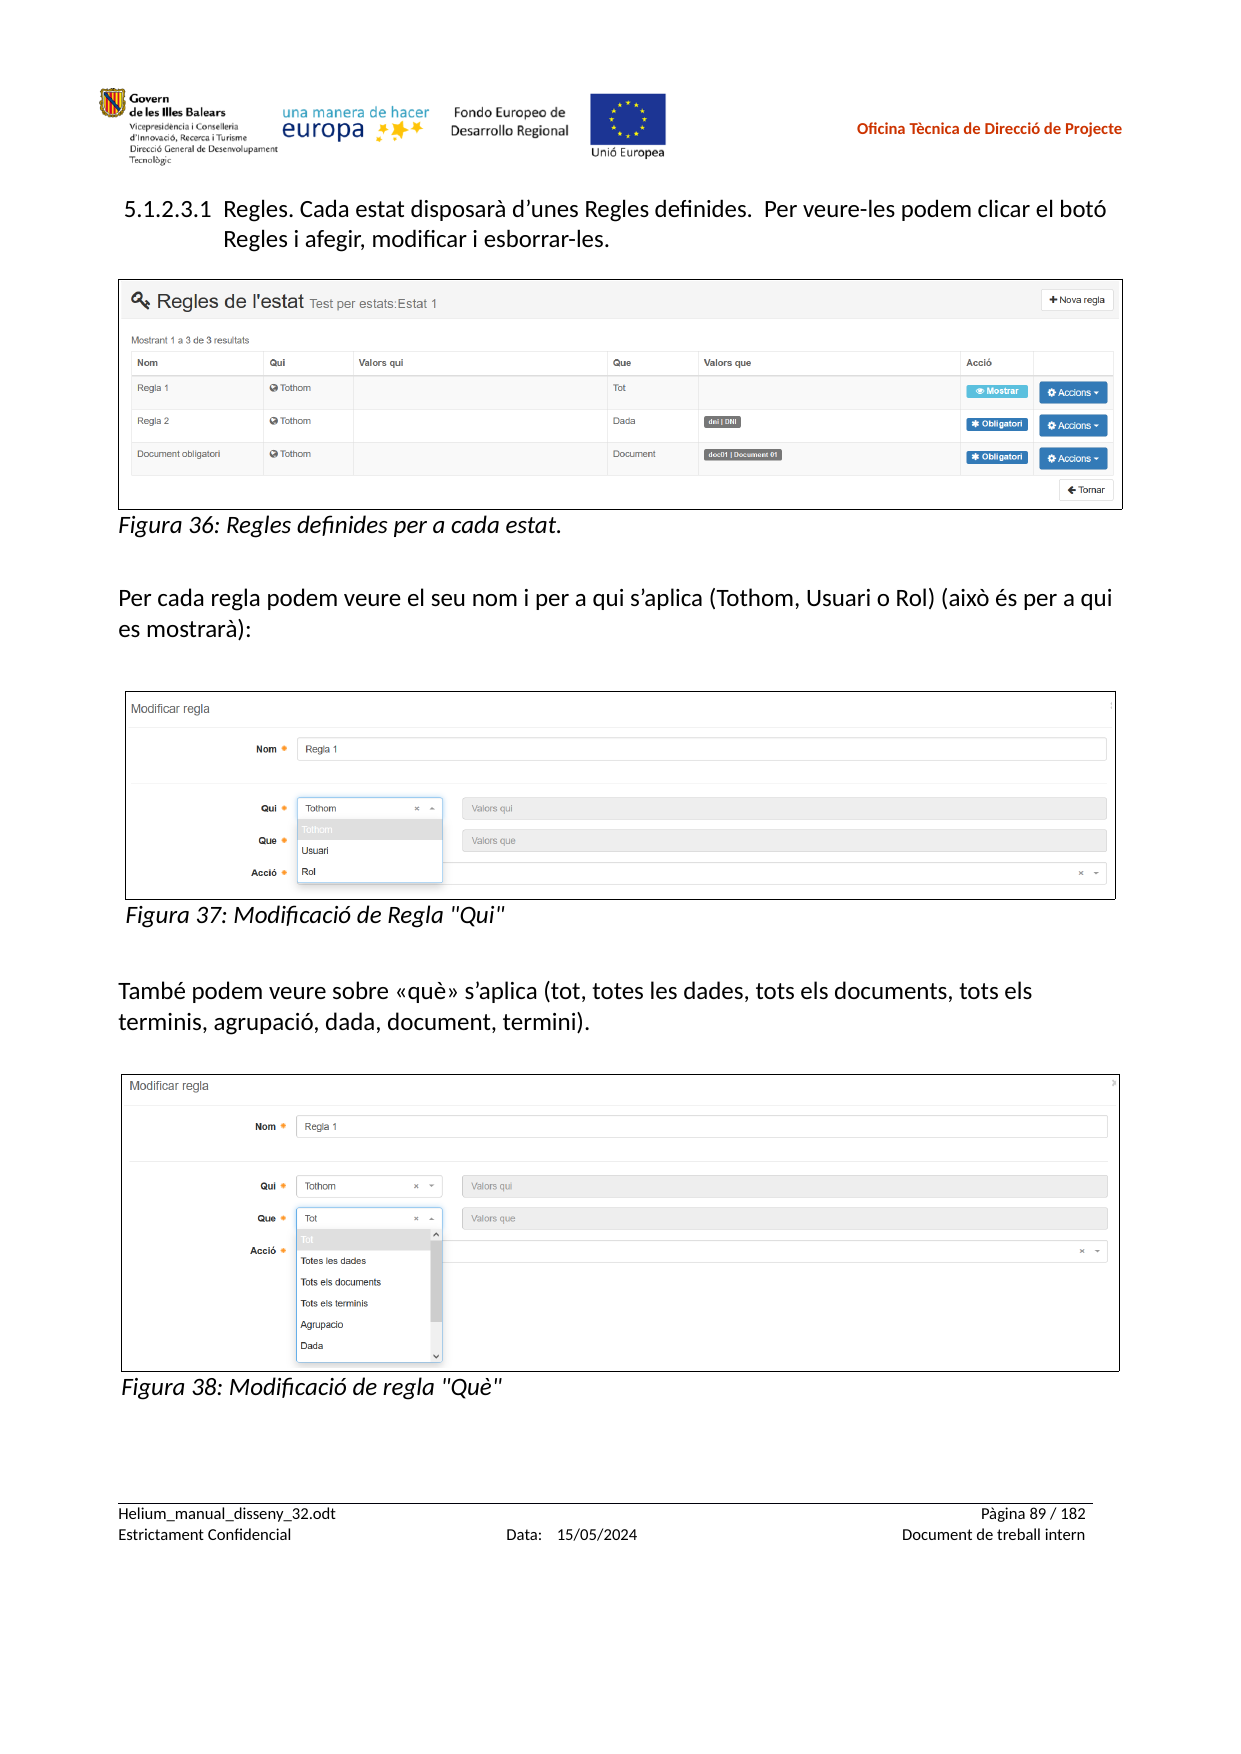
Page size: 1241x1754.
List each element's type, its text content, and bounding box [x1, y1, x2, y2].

text [122, 1075, 1119, 1371]
text També podem veure sobre «què» s’aplica (tot, totes les dades, tots els documents, tots els terminis, agrupació, dada, document, termini). [118, 975, 1122, 1036]
subtitle Regles. Cada estat disposarà d’unes Regles definides. Per veure-les podem clicar el botó Regles i afegir, modificar i esborrar-les. [118, 193, 1122, 253]
picture [121, 281, 1119, 506]
text [126, 692, 1115, 899]
picture [124, 1076, 1117, 1368]
text Figura 38: Modificació de regla "Què" [121, 1372, 1119, 1401]
text Figura 36: Regles definides per a cada estat. [118, 510, 1122, 539]
text Figura 37: Modificació de Regla "Qui" [125, 900, 1115, 929]
text [119, 280, 1122, 509]
text Per cada regla podem veure el seu nom i per a qui s’aplica (Tothom, Usuari o Rol) (això és per a qui es mostrarà): [118, 582, 1122, 643]
picture [99, 87, 668, 166]
picture [128, 693, 1112, 896]
